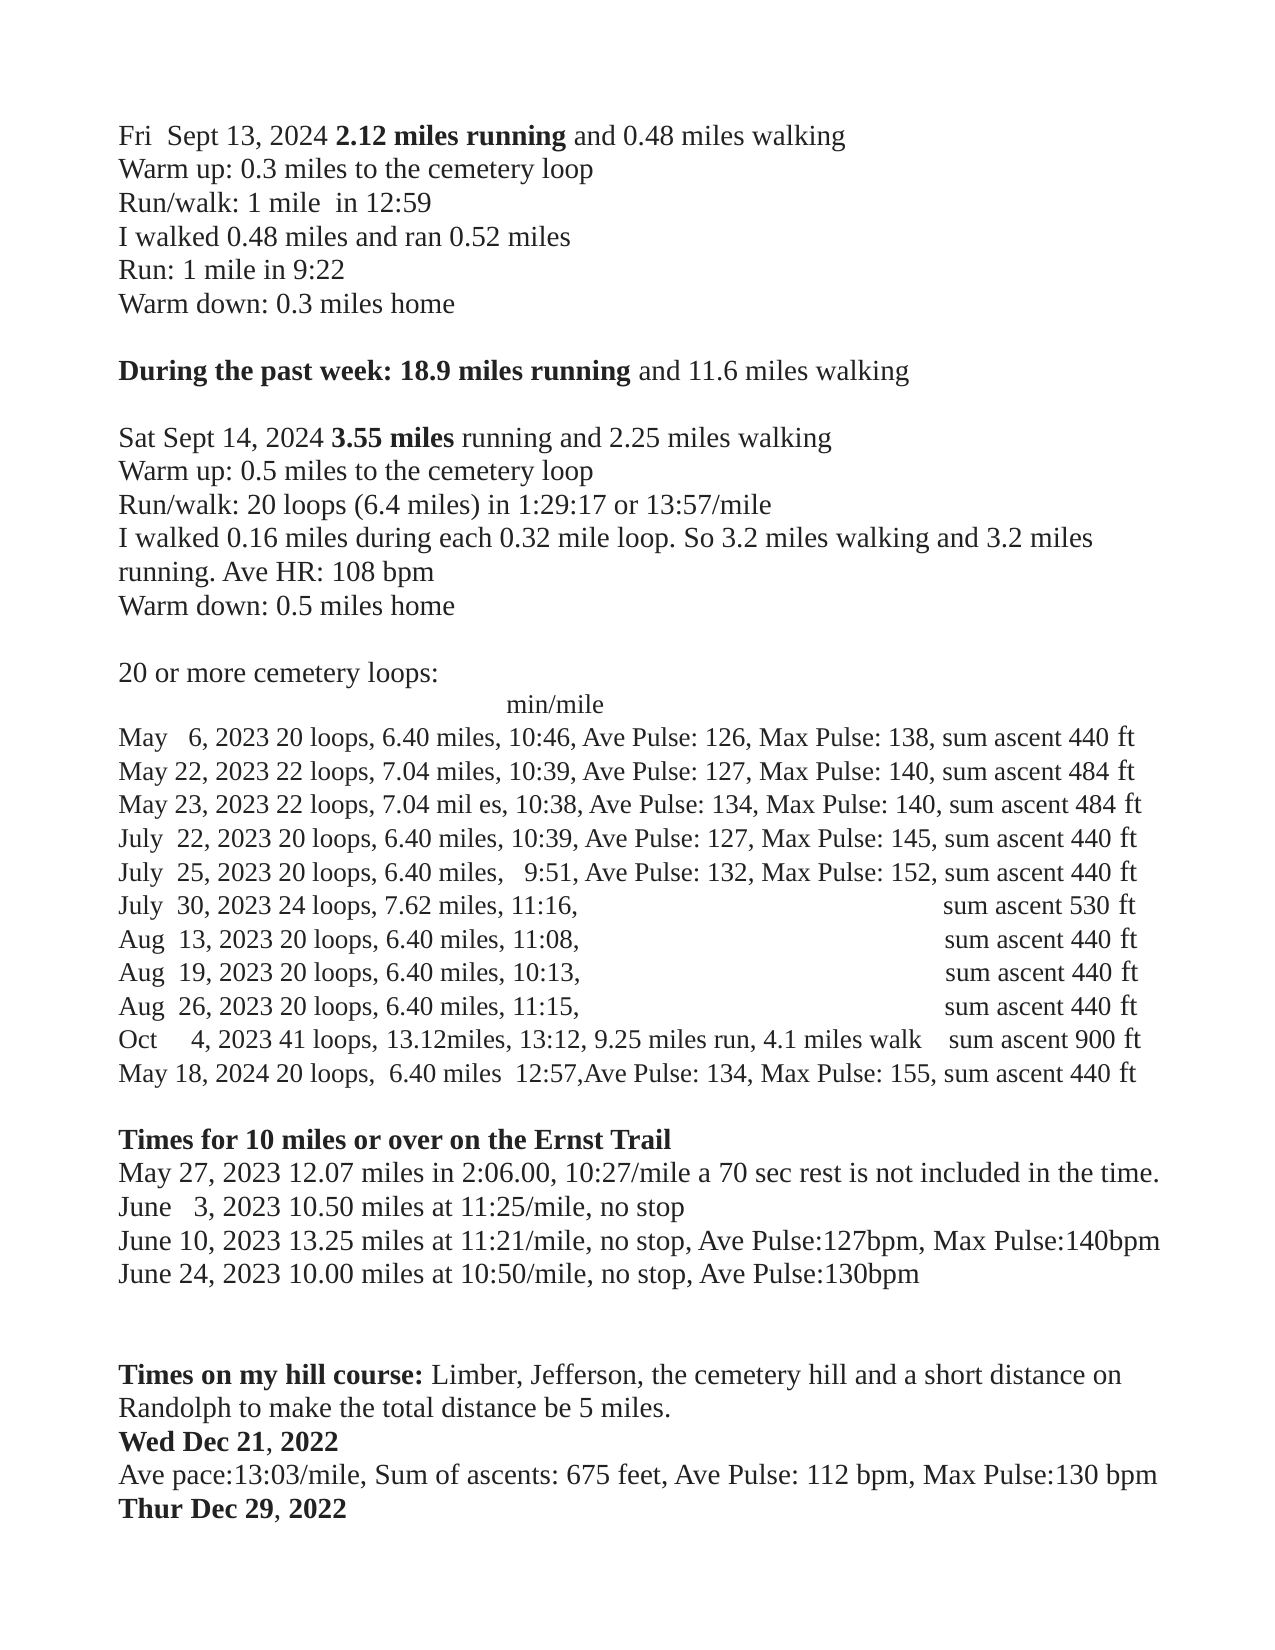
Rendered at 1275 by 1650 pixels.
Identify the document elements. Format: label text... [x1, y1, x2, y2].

text Times for 10 miles or over on the Ernst Trail [118, 1122, 1161, 1156]
text Ave pace:13:03/mile, Sum of ascents: 675 feet, Ave Pulse: 112 bpm, Max Pulse:130 bpm [118, 1457, 1161, 1491]
text May 18, 2024 20 loops, 6.40 miles 12:57,Ave Pulse: 134, Max Pulse: 155, sum ascent 440 ft [118, 1055, 1161, 1088]
text Warm up: 0.5 miles to the cemetery loop [118, 453, 1161, 487]
text Fri Sept 13, 2024 2.12 miles running and 0.48 miles walking [118, 118, 1161, 152]
text Aug 19, 2023 20 loops, 6.40 miles, 10:13, sum ascent 440 ft [118, 954, 1161, 988]
text Aug 13, 2023 20 loops, 6.40 miles, 11:08, sum ascent 440 ft [118, 921, 1161, 954]
text I walked 0.16 miles during each 0.32 mile loop. So 3.2 miles walking and 3.2 miles running. Ave HR: 108 bpm [118, 521, 1161, 588]
text min/mile [118, 688, 1161, 719]
text Times on my hill course: Limber, Jefferson, the cemetery hill and a short distance on Randolph to make the total distance be 5 miles. [118, 1357, 1161, 1424]
text I walked 0.48 miles and ran 0.52 miles [118, 219, 1161, 252]
text Warm down: 0.5 miles home [118, 588, 1161, 621]
text July 25, 2023 20 loops, 6.40 miles, 9:51, Ave Pulse: 132, Max Pulse: 152, sum ascent 440 ft [118, 854, 1161, 887]
text Sat Sept 14, 2024 3.55 miles running and 2.25 miles walking [118, 420, 1161, 453]
text Wed Dec 21, 2022 [118, 1424, 1161, 1457]
text May 23, 2023 22 loops, 7.04 mil es, 10:38, Ave Pulse: 134, Max Pulse: 140, sum ascent 484 ft [118, 787, 1161, 820]
text May 22, 2023 22 loops, 7.04 miles, 10:39, Ave Pulse: 127, Max Pulse: 140, sum ascent 484 ft [118, 753, 1161, 787]
text Thur Dec 29, 2022 [118, 1491, 1161, 1524]
text Run: 1 mile in 9:22 [118, 252, 1161, 286]
text Oct 4, 2023 41 loops, 13.12miles, 13:12, 9.25 miles run, 4.1 miles walk sum ascent 900 ft [118, 1021, 1161, 1055]
text During the past week: 18.9 miles running and 11.6 miles walking [118, 353, 1161, 386]
text Run/walk: 20 loops (6.4 miles) in 1:29:17 or 13:57/mile [118, 487, 1161, 521]
text July 30, 2023 24 loops, 7.62 miles, 11:16, sum ascent 530 ft [118, 887, 1161, 921]
text Warm up: 0.3 miles to the cemetery loop [118, 152, 1161, 185]
text Run/walk: 1 mile in 12:59 [118, 185, 1161, 219]
text Warm down: 0.3 miles home [118, 286, 1161, 319]
text June 24, 2023 10.00 miles at 10:50/mile, no stop, Ave Pulse:130bpm [118, 1256, 1161, 1290]
text June 3, 2023 10.50 miles at 11:25/mile, no stop [118, 1189, 1161, 1223]
text Aug 26, 2023 20 loops, 6.40 miles, 11:15, sum ascent 440 ft [118, 988, 1161, 1021]
text June 10, 2023 13.25 miles at 11:21/mile, no stop, Ave Pulse:127bpm, Max Pulse:140bpm [118, 1223, 1161, 1256]
text May 6, 2023 20 loops, 6.40 miles, 10:46, Ave Pulse: 126, Max Pulse: 138, sum ascent 440 ft [118, 719, 1161, 753]
text May 27, 2023 12.07 miles in 2:06.00, 10:27/mile a 70 sec rest is not included in the time. [118, 1156, 1161, 1189]
text 20 or more cemetery loops: [118, 655, 1161, 688]
text July 22, 2023 20 loops, 6.40 miles, 10:39, Ave Pulse: 127, Max Pulse: 145, sum ascent 440 ft [118, 820, 1161, 854]
